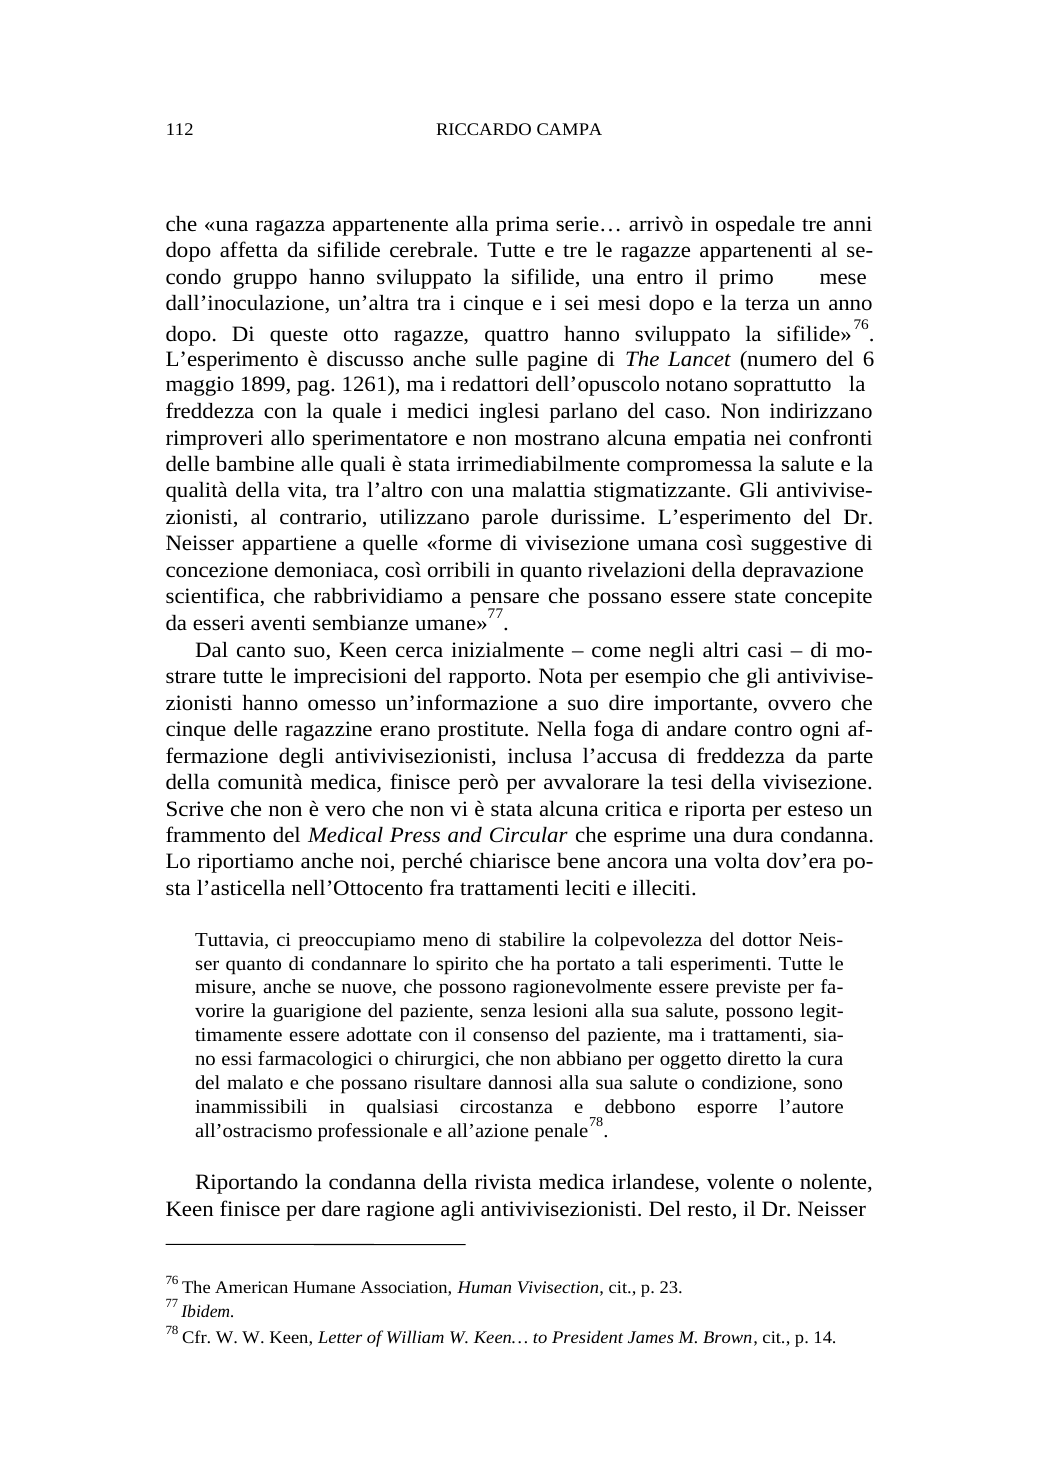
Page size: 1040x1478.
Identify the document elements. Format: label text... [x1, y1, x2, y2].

text 78 Cfr. W. W. Keen, Letter of William W. Keen… to President James M. Brown, cit., p. 14. [165, 1322, 896, 1347]
text freddezza con la quale i medici inglesi parlano del caso. Non indirizzano rimproveri allo sperimentatore e non mostrano alcuna empatia nei confronti delle bambine alle quali è stata irrimediabilmente compromessa la salute e la qualità della vita, tra l’altro con una malattia stigmatizzante. Gli antivivise- zionisti, al contrario, utilizzano parole durissime. L’esperimento del Dr. Neisser appartiene a quelle «forme di vivisezione umana così suggestive di concezione demoniaca, così orribili in quanto rivelazioni della depravazione [165, 398, 874, 582]
text che «una ragazza appartenente alla prima serie… arrivò in ospedale tre anni dopo affetta da sifilide cerebrale. Tutte e tre le ragazze appartenenti al se- condo gruppo hanno sviluppato la sifilide, una entro il primo mese [165, 211, 874, 289]
text dall’inoculazione, un’altra tra i cinque e i sei mesi dopo e la terza un anno dopo. Di queste otto ragazze, quattro hanno sviluppato la sifilide»76. L’esperimento è discusso anche sulle pagine di The Lancet (numero del 6 maggio 1899, pag. 1261), ma i redattori dell’opuscolo notano soprattutto la [165, 290, 874, 396]
text 77 Ibidem. [165, 1298, 896, 1322]
text Dal canto suo, Keen cerca inizialmente – come negli altri casi – di mo- strare tutte le imprecisioni del rapporto. Nota per esempio che gli antivivise- zionisti hanno omesso un’informazione a suo dire importante, ovvero che cinque delle ragazzine erano prostitute. Nella foga di andare contro ogni af- fermazione degli antivivisezionisti, inclusa l’accusa di freddezza da parte della comunità medica, finisce però per avvalorare la tesi della vivisezione. Scrive che non è vero che non vi è stata alcuna critica e riporta per esteso un frammento del Medical Press and Circular che esprime una dura condanna. Lo riportiamo anche noi, perché chiarisce bene ancora una volta dov’era po- sta l’asticella nell’Ottocento fra trattamenti leciti e illeciti. [165, 637, 875, 900]
text scientifica, che rabbrividiamo a pensare che possano essere state concepite da esseri aventi sembianze umane»77. [165, 585, 874, 635]
text Tuttavia, ci preoccupiamo meno di stabilire la colpevolezza del dottor Neis- ser quanto di condannare lo spirito che ha portato a tali esperimenti. Tutte le misure, anche se nuove, che possono ragionevolmente essere previste per fa- vorire la guarigione del paziente, senza lesioni alla sua salute, possono legit- timamente essere adottate con il consenso del paziente, ma i trattamenti, sia- no essi farmacologici o chirurgici, che non abbiano per oggetto diretto la cura del malato e che possano risultare dannosi alla sua salute o condizione, sono inammissibili in qualsiasi circostanza e debbono esporre l’autore all’ostracismo professionale e all’azione penale78. [195, 927, 845, 1142]
text 76 The American Humane Association, Human Vivisection, cit., p. 23. [165, 1275, 896, 1298]
text Riportando la condanna della rivista medica irlandese, volente o nolente, Keen finisce per dare ragione agli antivivisezionisti. Del resto, il Dr. Neisser [165, 1169, 875, 1221]
